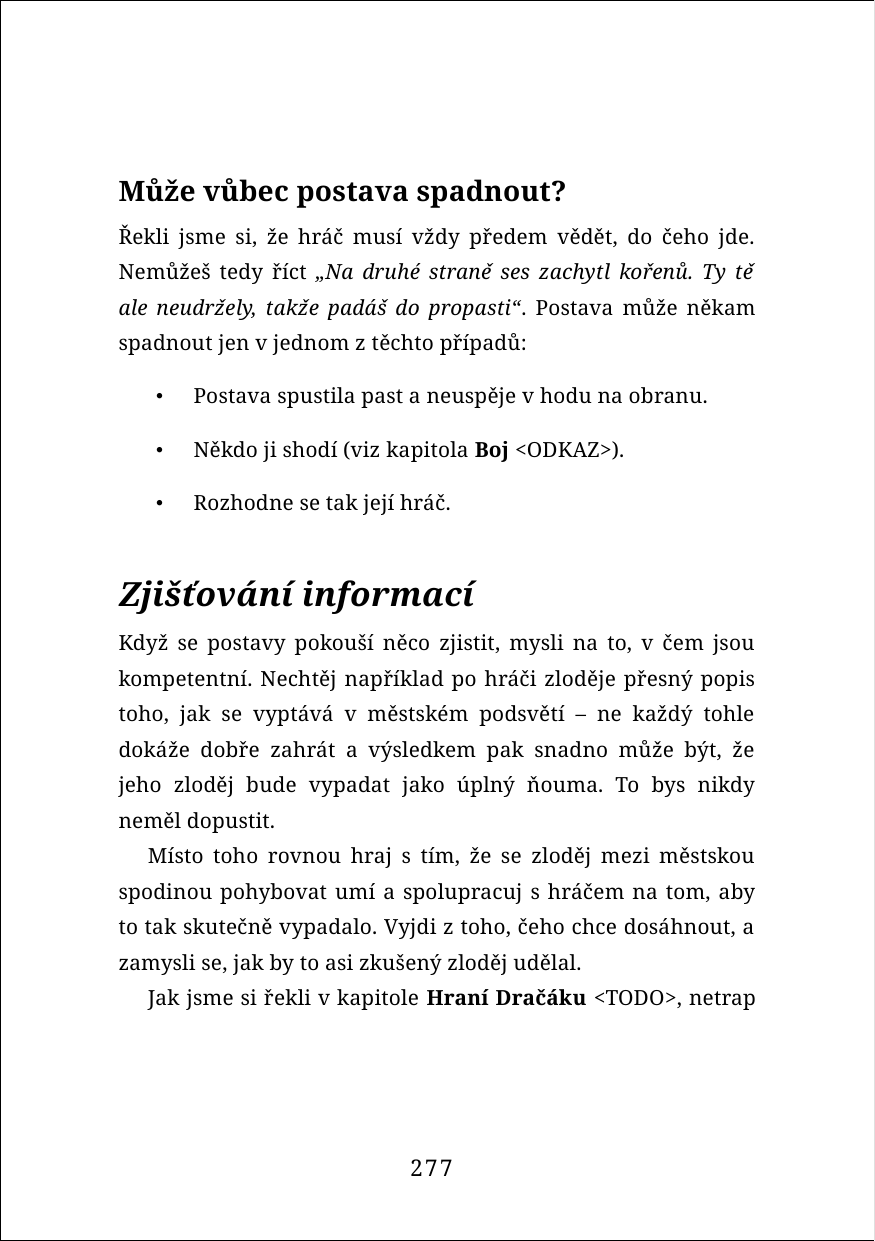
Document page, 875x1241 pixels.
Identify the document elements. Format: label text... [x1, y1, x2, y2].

text Řekli jsme si, že hráč musí vždy předem vědět, do čeho jde. Nemůžeš tedy říct „Na druhé straně ses zachytl kořenů. Ty tě ale neudržely, takže padáš do propasti“. Postava může někam spadnout jen v jednom z těchto případů: [118, 222, 756, 357]
text Když se postavy pokouší něco zjistit, mysli na to, v čem jsou kompetentní. Nechtěj například po hráči zloděje přesný popis toho, jak se vyptává v městském podsvětí – ne každý tohle dokáže dobře zahrát a výsledkem pak snadno může být, že jeho zloděj bude vypadat jako úplný ňouma. To bys nikdy neměl dopustit. Místo toho rovnou hraj s tím, že se zloděj mezi městskou spodinou pohybovat umí a spolupracuj s hráčem na tom, aby to tak skutečně vypadalo. Vyjdi z toho, čeho chce dosáhnout, a zamysli se, jak by to asi zkušený zloděj udělal. Jak jsme si řekli v kapitole Hraní Dračáku <TODO>, netrap [118, 628, 756, 1012]
list Rozhodne se tak její hráč. [156, 488, 756, 517]
subtitle Zjišťování informací [118, 571, 756, 616]
list Někdo ji shodí (viz kapitola Boj <ODKAZ>). [156, 435, 756, 463]
list Postava spustila past a neuspěje v hodu na obranu. [156, 382, 756, 410]
subtitle Může vůbec postava spadnout? [118, 172, 756, 210]
